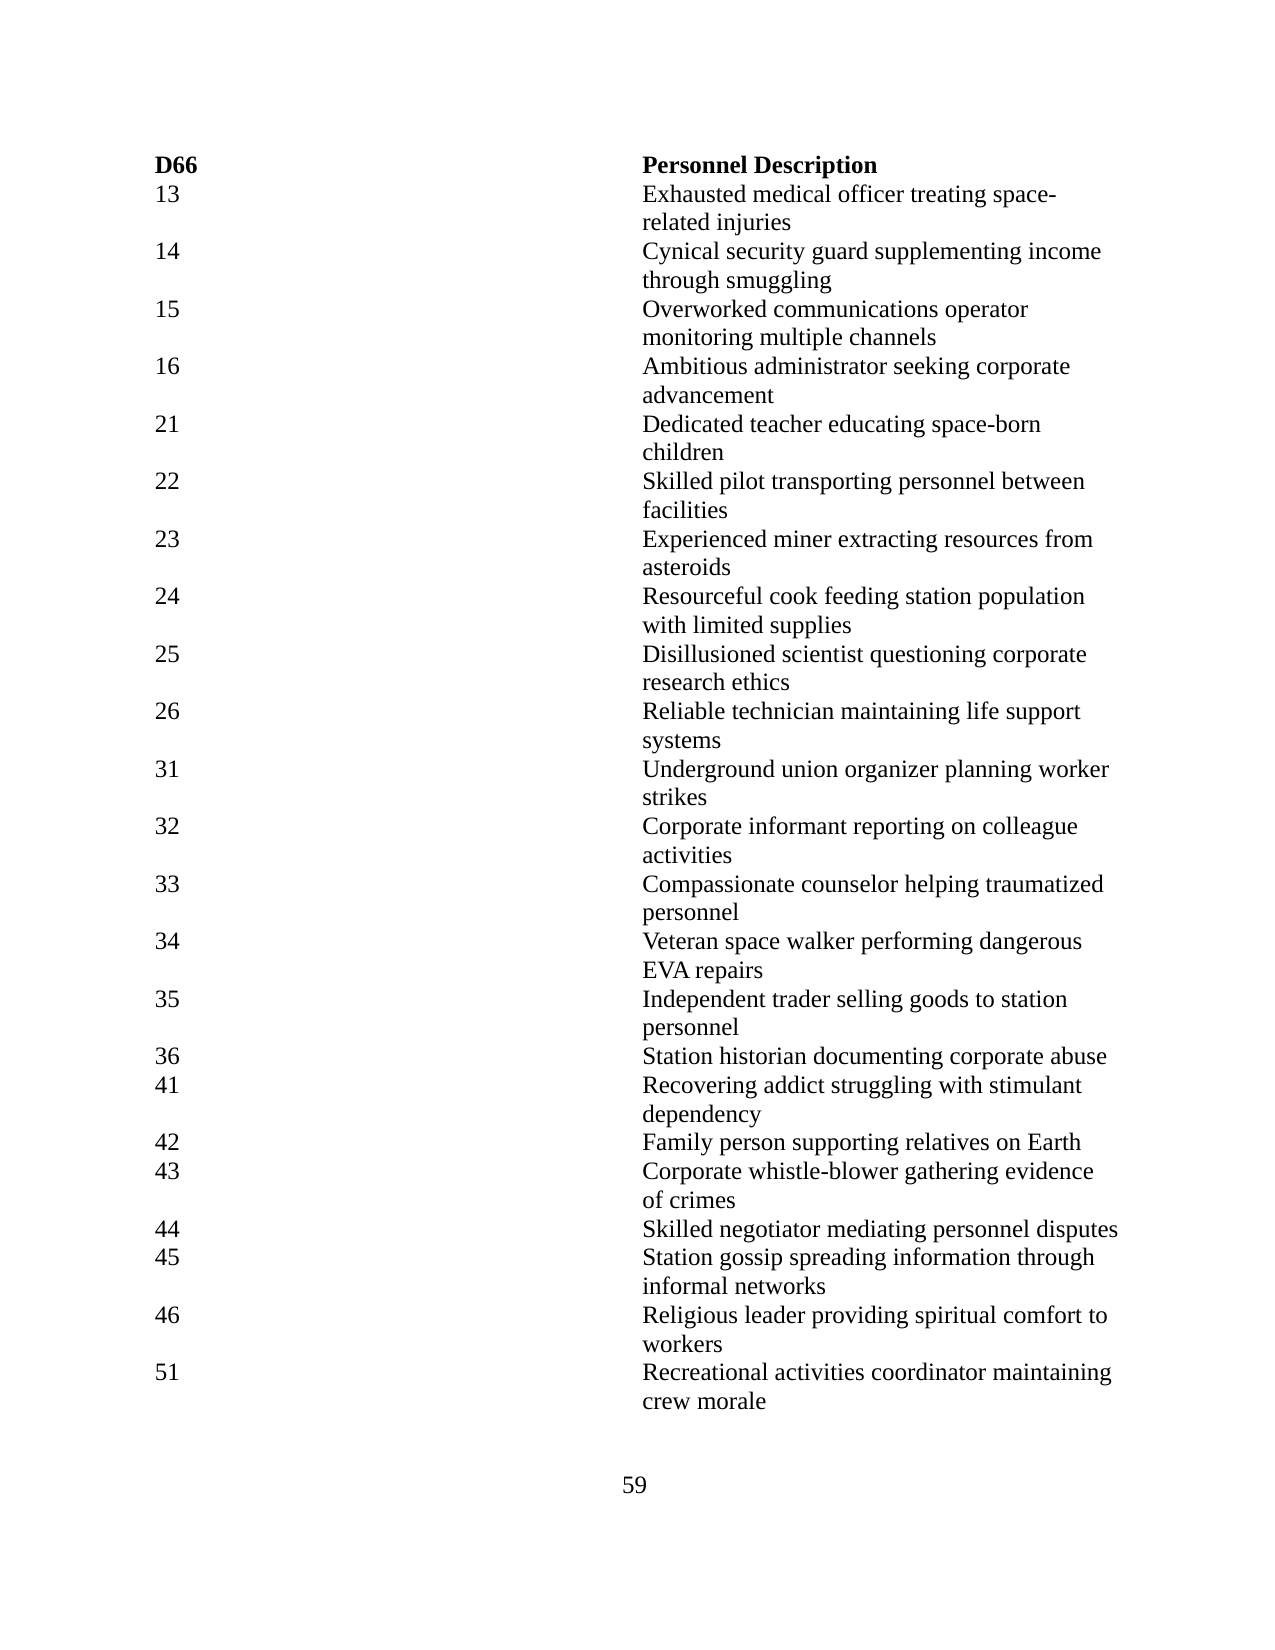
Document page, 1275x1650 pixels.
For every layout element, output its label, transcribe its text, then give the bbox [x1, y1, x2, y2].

table_cell 16 [150, 351, 637, 409]
table_cell 41 [150, 1070, 637, 1127]
table_cell 36 [150, 1041, 637, 1070]
table_cell 21 [150, 409, 637, 466]
table_header Personnel Description [638, 150, 1125, 179]
table_cell Religious leader providing spiritual comfort to workers [638, 1300, 1125, 1357]
table_cell 43 [150, 1156, 637, 1214]
table_cell Dedicated teacher educating space-born children [638, 409, 1125, 466]
table_header D66 [150, 150, 637, 179]
table_cell Underground union organizer planning worker strikes [638, 754, 1125, 811]
table_cell Reliable technician maintaining life support systems [638, 696, 1125, 754]
table_cell Experienced miner extracting resources from asteroids [638, 524, 1125, 581]
table_cell 25 [150, 639, 637, 696]
table_cell Family person supporting relatives on Earth [638, 1128, 1125, 1156]
table_cell Corporate whistle-blower gathering evidence of crimes [638, 1156, 1125, 1214]
table_cell 45 [150, 1243, 637, 1300]
table_cell Veteran space walker performing dangerous EVA repairs [638, 926, 1125, 984]
table_cell 32 [150, 811, 637, 869]
table_cell Independent trader selling goods to station personnel [638, 984, 1125, 1041]
table_cell 46 [150, 1300, 637, 1357]
table_cell 51 [150, 1358, 637, 1415]
table_cell Ambitious administrator seeking corporate advancement [638, 351, 1125, 409]
table_cell Cynical security guard supplementing income through smuggling [638, 236, 1125, 294]
table_cell 31 [150, 754, 637, 811]
table_cell 44 [150, 1214, 637, 1242]
table_cell Recovering addict struggling with stimulant dependency [638, 1070, 1125, 1127]
table_cell 35 [150, 984, 637, 1041]
table_cell Skilled pilot transporting personnel between facilities [638, 466, 1125, 524]
table_cell 24 [150, 581, 637, 639]
table_cell 22 [150, 466, 637, 524]
table_cell Station gossip spreading information through informal networks [638, 1243, 1125, 1300]
table_cell Disillusioned scientist questioning corporate research ethics [638, 639, 1125, 696]
table_cell Exhausted medical officer treating space-related injuries [638, 179, 1125, 236]
table_cell Overworked communications operator monitoring multiple channels [638, 294, 1125, 351]
table_cell Corporate informant reporting on colleague activities [638, 811, 1125, 869]
table_cell 15 [150, 294, 637, 351]
table_cell Recreational activities coordinator maintaining crew morale [638, 1358, 1125, 1415]
table_cell 23 [150, 524, 637, 581]
table_cell 42 [150, 1128, 637, 1156]
table_cell 14 [150, 236, 637, 294]
table_cell Resourceful cook feeding station population with limited supplies [638, 581, 1125, 639]
table_cell 34 [150, 926, 637, 984]
table_cell 33 [150, 869, 637, 926]
table_cell 26 [150, 696, 637, 754]
table_cell 13 [150, 179, 637, 236]
table_cell Station historian documenting corporate abuse [638, 1041, 1125, 1070]
table_cell Skilled negotiator mediating personnel disputes [638, 1214, 1125, 1242]
table_cell Compassionate counselor helping traumatized personnel [638, 869, 1125, 926]
